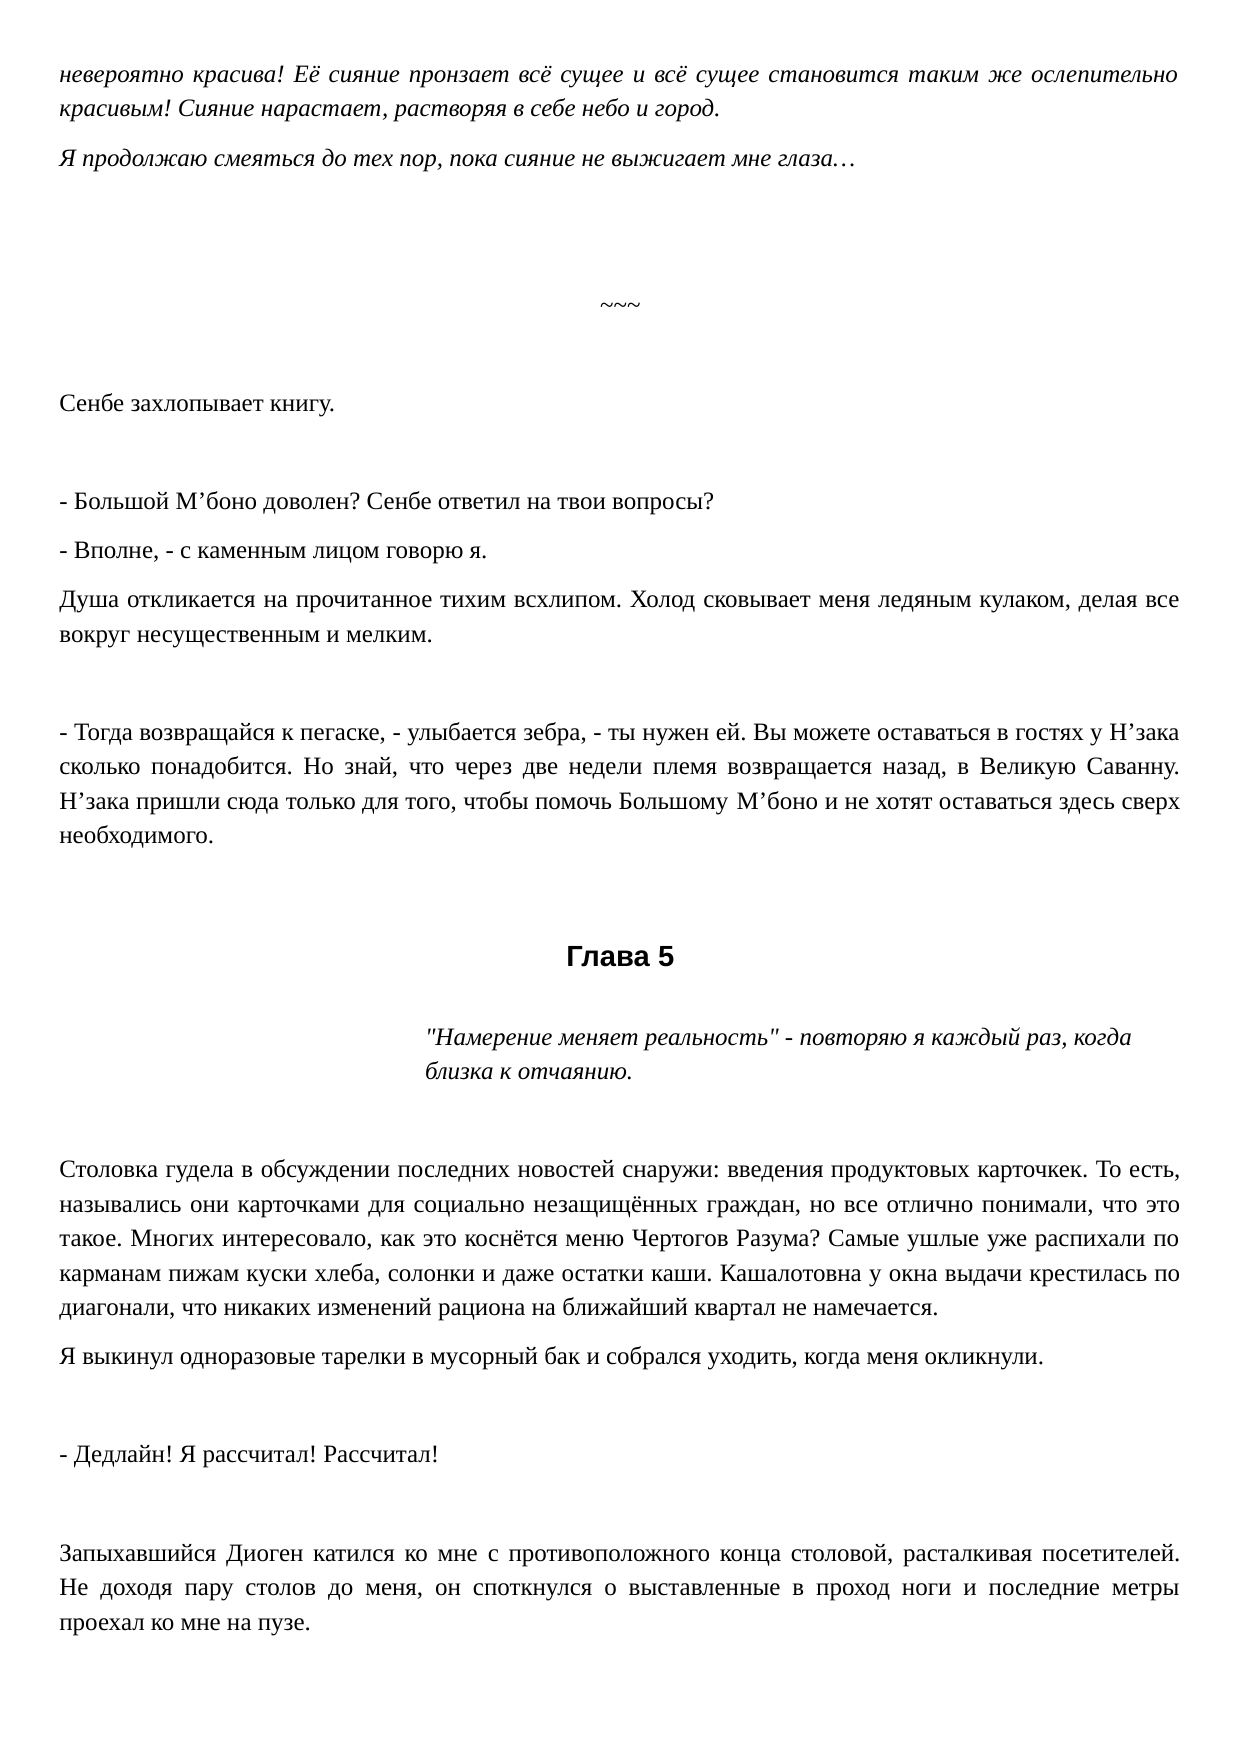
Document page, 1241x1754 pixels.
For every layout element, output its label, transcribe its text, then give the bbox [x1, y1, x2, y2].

text - Дедлайн! Я рассчитал! Рассчитал! [59, 1439, 1181, 1468]
text - Тогда возвращайся к пегаске, - улыбается зебра, - ты нужен ей. Вы можете оставаться в гостях у Н’зака сколько понадобится. Но знай, что через две недели племя возвращается назад, в Великую Саванну. Н’зака пришли сюда только для того, чтобы помочь Большому М’боно и не хотят оставаться здесь сверх необходимого. [59, 717, 1181, 849]
text Я продолжаю смеяться до тех пор, пока сияние не выжигает мне глаза… [59, 143, 1181, 171]
text - Вполне, - с каменным лицом говорю я. [59, 535, 1181, 564]
text Я выкинул одноразовые тарелки в мусорный бак и собрался уходить, когда меня окликнули. [59, 1341, 1181, 1370]
text Столовка гудела в обсуждении последних новостей снаружи: введения продуктовых карточкек. То есть, назывались они карточками для социально незащищённых граждан, но все отлично понимали, что это такое. Многих интересовало, как это коснётся меню Чертогов Разума? Самые ушлые уже распихали по карманам пижам куски хлеба, солонки и даже остатки каши. Кашалотовна у окна выдачи крестилась по диагонали, что никаких изменений рациона на ближайший квартал не намечается. [59, 1154, 1181, 1321]
text Запыхавшийся Диоген катился ко мне с противоположного конца столовой, расталкивая посетителей. Не доходя пару столов до меня, он споткнулся о выставленные в проход ноги и последние метры проехал ко мне на пузе. [59, 1538, 1181, 1635]
text Душа откликается на прочитанное тихим всхлипом. Холод сковывает меня ледяным кулаком, делая все вокруг несущественным и мелким. [59, 584, 1181, 647]
text невероятно красива! Её сияние пронзает всё сущее и всё сущее становится таким же ослепительно красивым! Сияние нарастает, растворяя в себе небо и город. [59, 59, 1181, 122]
text "Намерение меняет реальность" - повторяю я каждый раз, когда близка к отчаянию. [425, 1022, 1181, 1085]
text Сенбе захлопывает книгу. [59, 388, 1181, 417]
text - Большой М’боно доволен? Сенбе ответил на твои вопросы? [59, 486, 1181, 515]
subtitle Глава 5 [59, 939, 1181, 973]
text ~~~ [59, 290, 1181, 318]
